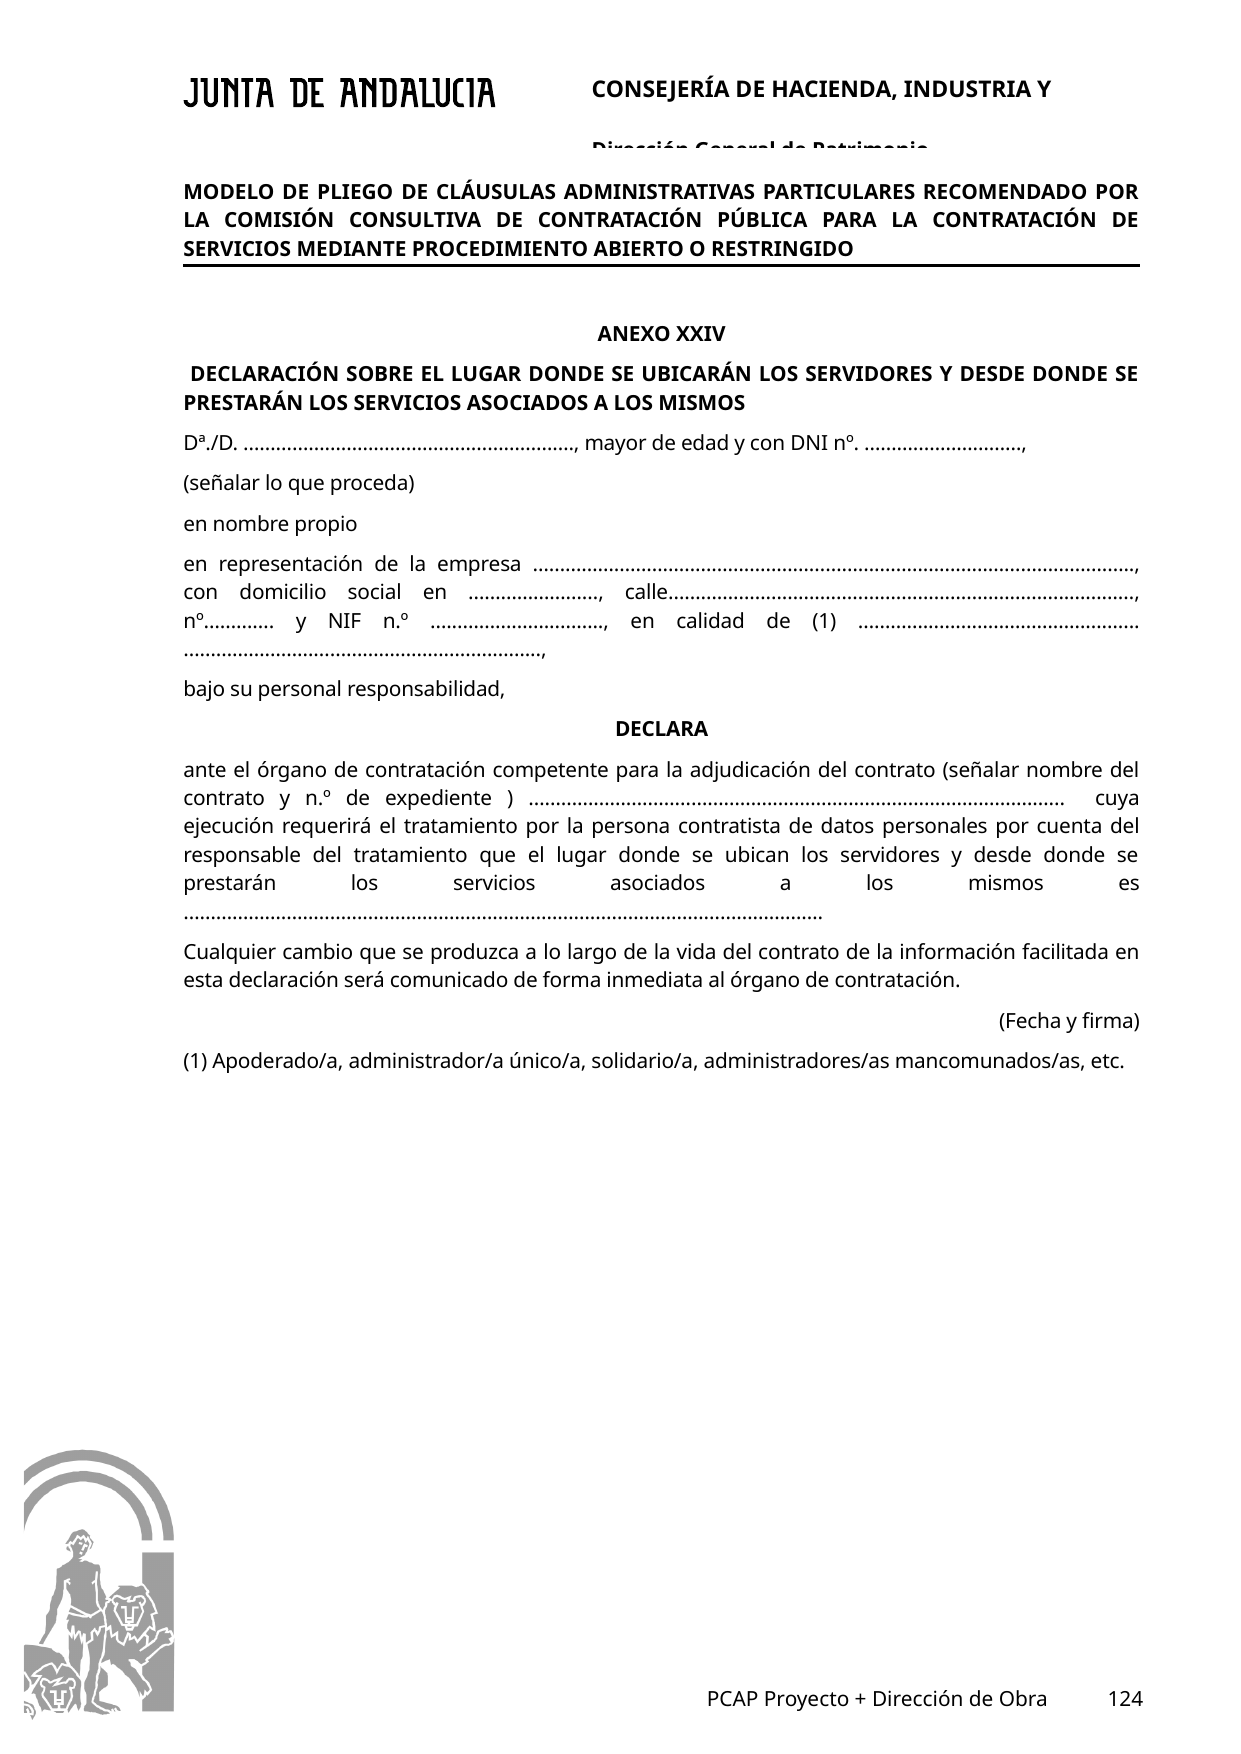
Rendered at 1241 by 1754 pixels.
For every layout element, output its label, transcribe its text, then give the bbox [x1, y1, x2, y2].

text DECLARA [183, 714, 1140, 743]
text Dª./D. ……………………………………………………., mayor de edad y con DNI nº. ………..………………, [183, 428, 1140, 457]
text ANEXO XXIV [183, 319, 1140, 348]
text (señalar lo que proceda) [183, 468, 1140, 497]
text ante el órgano de contratación competente para la adjudicación del contrato (señalar nombre del contrato y n.º de expediente ) ……………………………………………………………………………………... cuya ejecución requerirá el tratamiento por la persona contratista de datos personales por cuenta del responsable del tratamiento que el lugar donde se ubican los servidores y desde donde se prestarán los servicios asociados a los mismos es ………………………………………………………………………………………………………. [183, 755, 1140, 925]
text bajo su personal responsabilidad, [183, 674, 1140, 703]
text en representación de la empresa …………………………………………………………………………………………….….., con domicilio social en ……………………, calle………………………………………………………………..…………, nº…………. y NIF n.º …...……………...…….., en calidad de (1) …………...……………………………....………………………………………………………..., [183, 549, 1140, 663]
text DECLARACIÓN SOBRE EL LUGAR DONDE SE UBICARÁN LOS SERVIDORES Y DESDE DONDE SE PRESTARÁN LOS SERVICIOS ASOCIADOS A LOS MISMOS [183, 359, 1140, 416]
text MODELO DE PLIEGO DE CLÁUSULAS ADMINISTRATIVAS PARTICULARES RECOMENDADO POR LA COMISIÓN CONSULTIVA DE CONTRATACIÓN PÚBLICA PARA LA CONTRATACIÓN DE SERVICIOS MEDIANTE PROCEDIMIENTO ABIERTO O RESTRINGIDO [183, 177, 1140, 264]
text (1) Apoderado/a, administrador/a único/a, solidario/a, administradores/as mancomunados/as, etc. [183, 1046, 1140, 1074]
text en nombre propio [183, 509, 1140, 537]
text Cualquier cambio que se produzca a lo largo de la vida del contrato de la información facilitada en esta declaración será comunicado de forma inmediata al órgano de contratación. [183, 937, 1140, 994]
text (Fecha y firma) [183, 1006, 1140, 1034]
